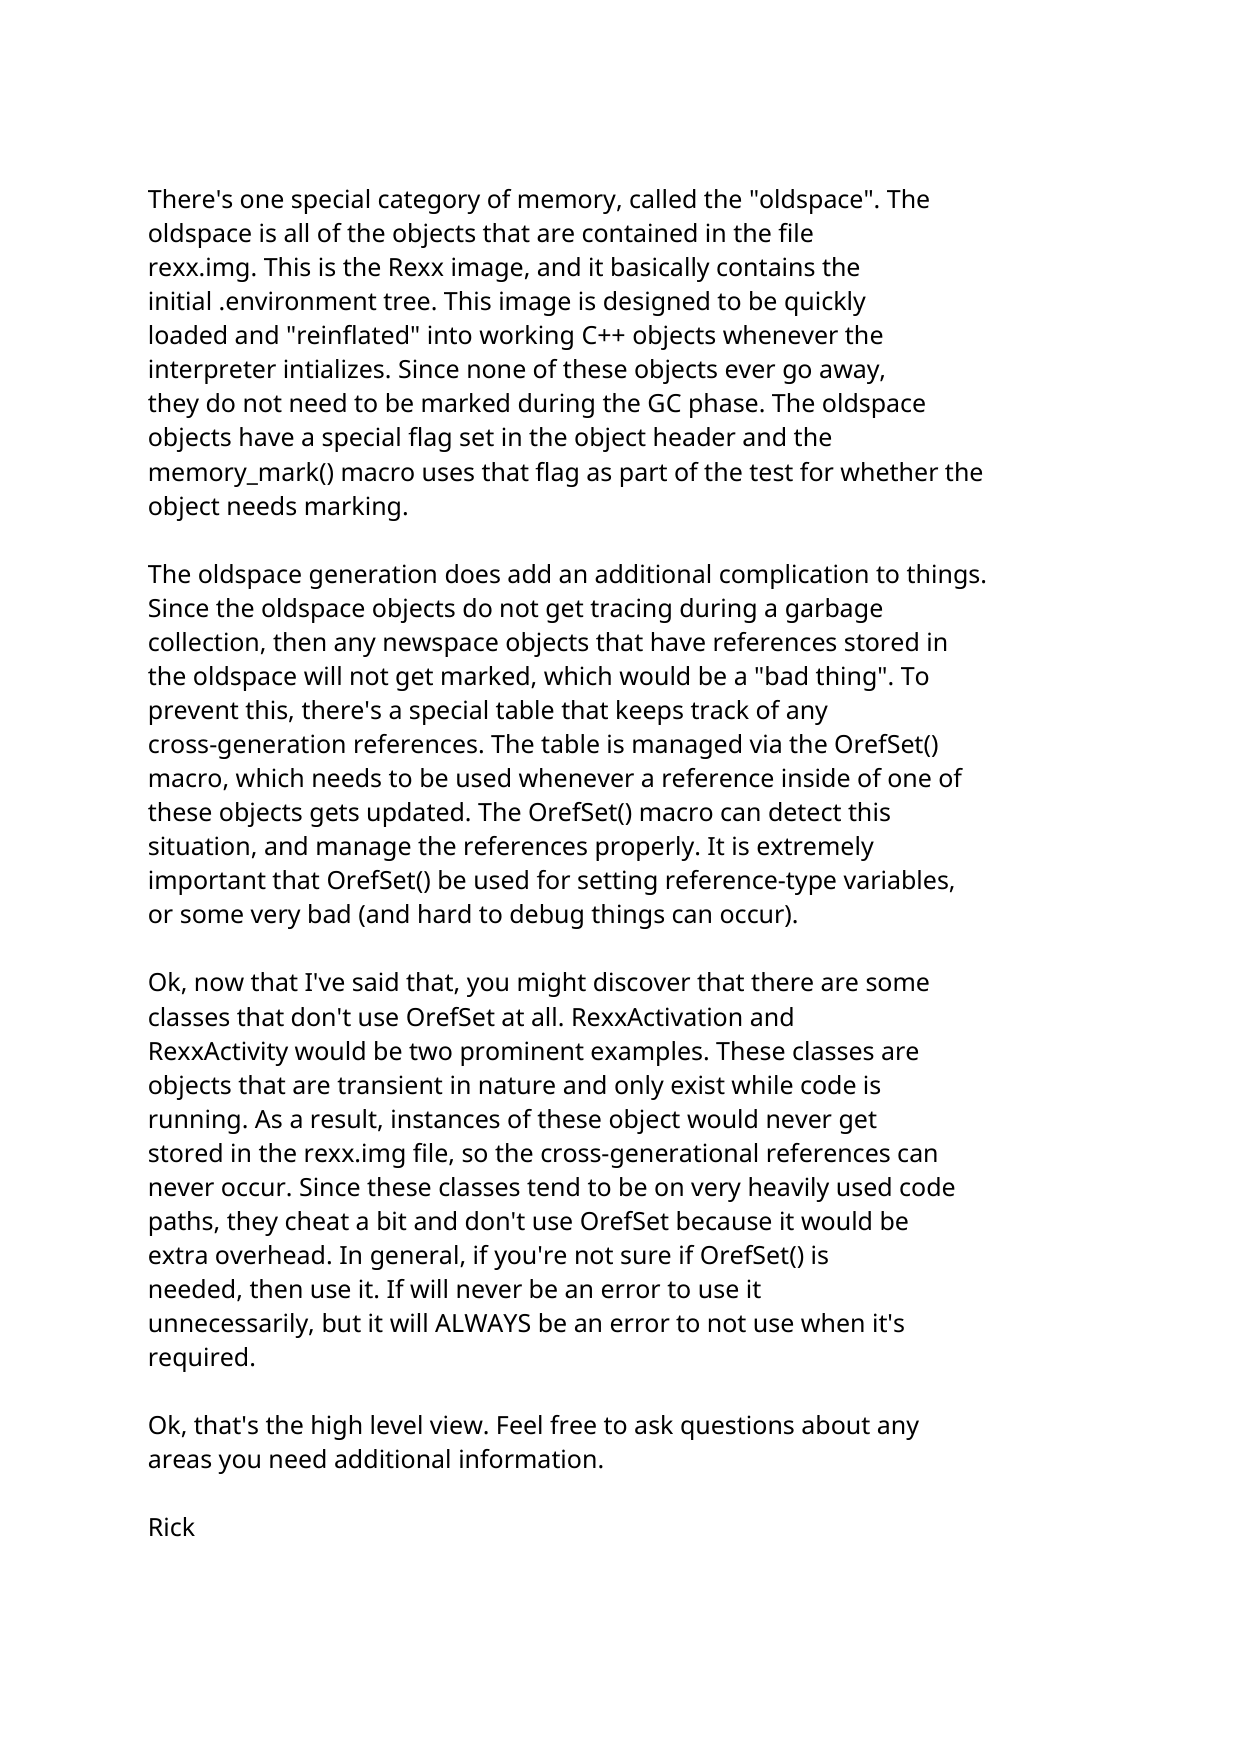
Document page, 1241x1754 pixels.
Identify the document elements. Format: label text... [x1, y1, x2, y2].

text There's one special category of memory, called the "oldspace". The oldspace is all of the objects that are contained in the file rexx.img. This is the Rexx image, and it basically contains the initial .environment tree. This image is designed to be quickly loaded and "reinflated" into working C++ objects whenever the interpreter intializes. Since none of these objects ever go away, they do not need to be marked during the GC phase. The oldspace objects have a special flag set in the object header and the memory_mark() macro uses that flag as part of the test for whether the object needs marking. The oldspace generation does add an additional complication to things. Since the oldspace objects do not get tracing during a garbage collection, then any newspace objects that have references stored in the oldspace will not get marked, which would be a "bad thing". To prevent this, there's a special table that keeps track of any cross-generation references. The table is managed via the OrefSet() macro, which needs to be used whenever a reference inside of one of these objects gets updated. The OrefSet() macro can detect this situation, and manage the references properly. It is extremely important that OrefSet() be used for setting reference-type variables, or some very bad (and hard to debug things can occur). Ok, now that I've said that, you might discover that there are some classes that don't use OrefSet at all. RexxActivation and RexxActivity would be two prominent examples. These classes are objects that are transient in nature and only exist while code is running. As a result, instances of these object would never get stored in the rexx.img file, so the cross-generational references can never occur. Since these classes tend to be on very heavily used code paths, they cheat a bit and don't use OrefSet because it would be extra overhead. In general, if you're not sure if OrefSet() is needed, then use it. If will never be an error to use it unnecessarily, but it will ALWAYS be an error to not use when it's required. Ok, that's the high level view. Feel free to ask questions about any areas you need additional information. Rick [148, 148, 1093, 1544]
